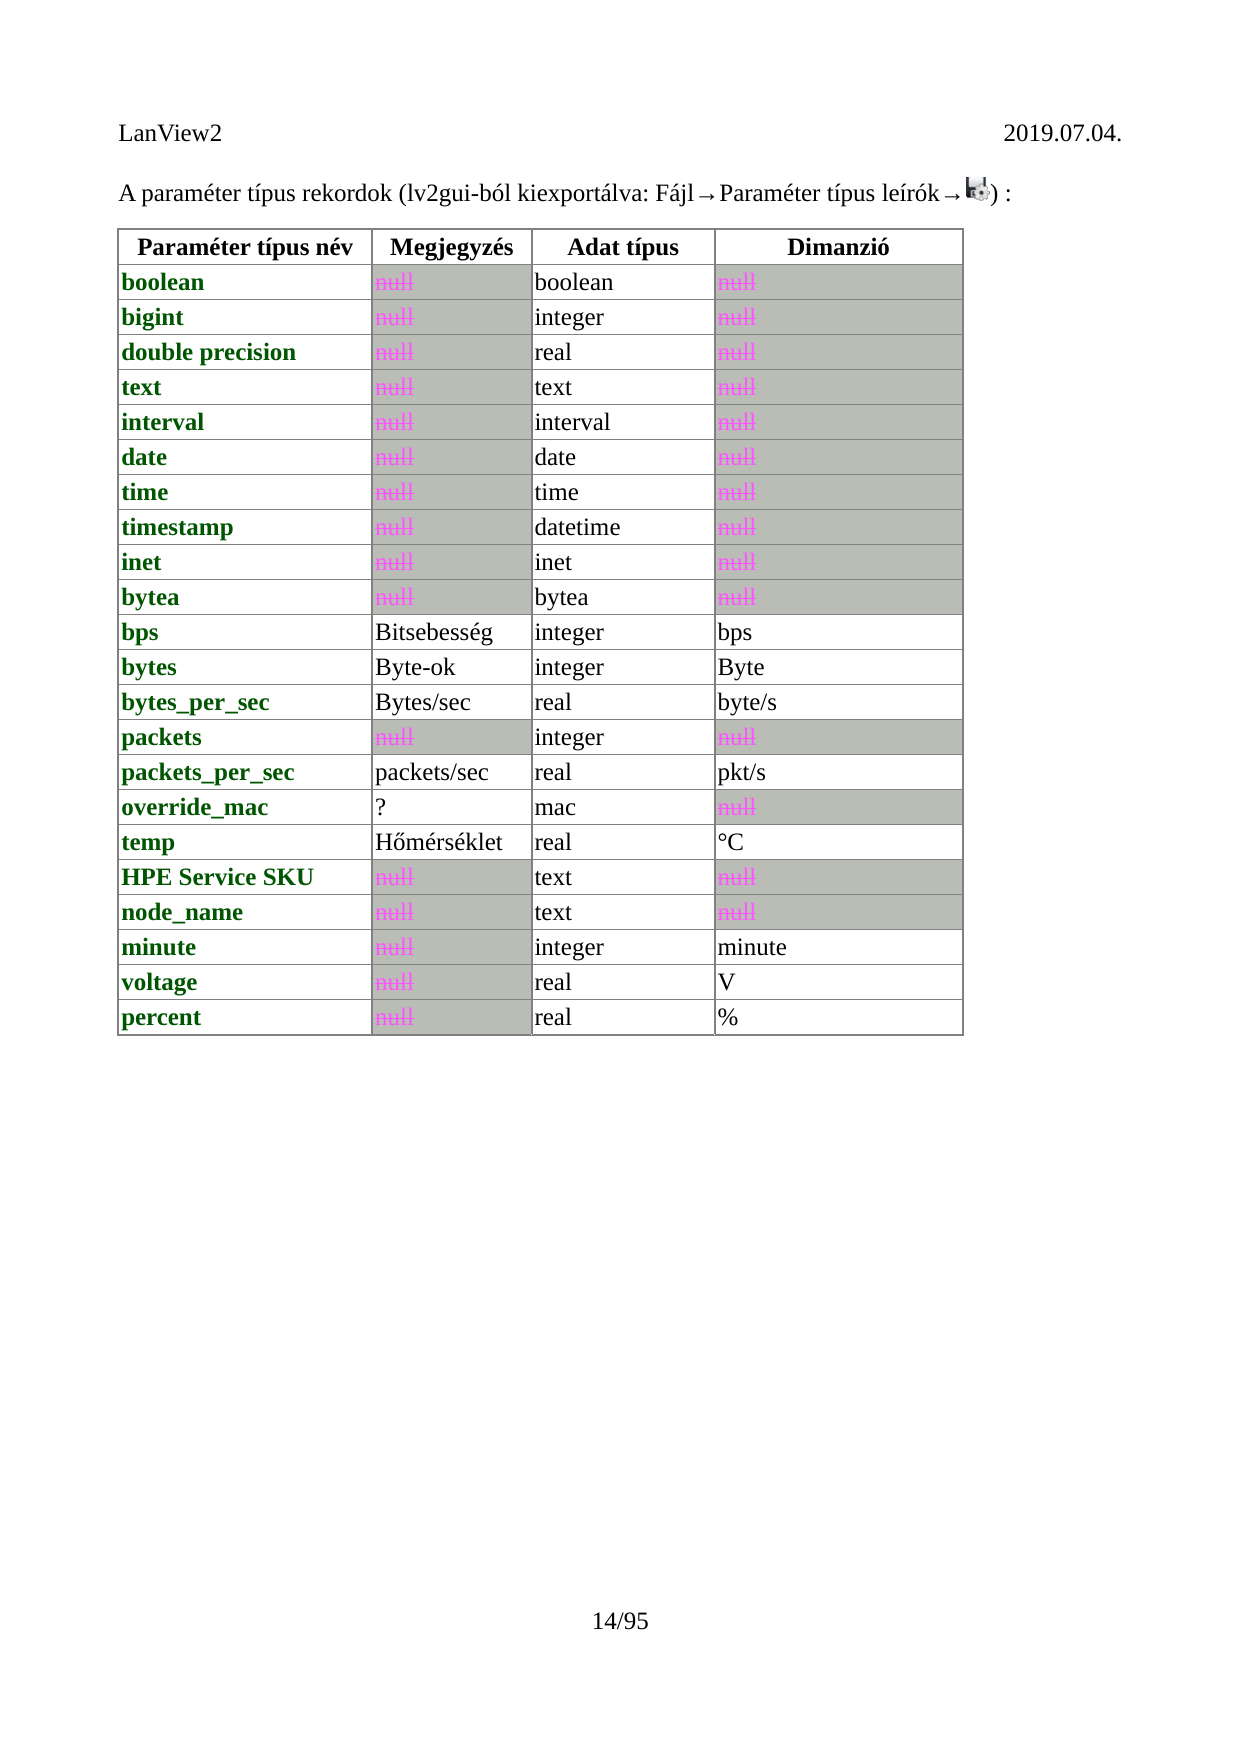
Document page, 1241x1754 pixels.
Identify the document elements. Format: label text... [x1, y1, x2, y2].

table_cell null [716, 790, 962, 824]
table_cell double precision [119, 335, 371, 369]
table_cell null [373, 580, 531, 614]
table_cell real [533, 335, 714, 369]
table_cell real [533, 1000, 714, 1034]
table_cell text [119, 370, 371, 404]
table_cell ? [373, 790, 531, 824]
table_cell null [373, 475, 531, 509]
table_cell time [533, 475, 714, 509]
table_cell null [716, 545, 962, 579]
table_header Adat típus [533, 230, 714, 264]
table_cell temp [119, 825, 371, 859]
table_cell integer [533, 720, 714, 754]
table_cell null [716, 860, 962, 894]
table_cell integer [533, 300, 714, 334]
table_cell null [716, 370, 962, 404]
table_cell bps [716, 615, 962, 649]
table_header Dimanzió [716, 230, 962, 264]
table_cell null [373, 335, 531, 369]
table_cell null [373, 860, 531, 894]
table_cell null [716, 335, 962, 369]
table_cell null [373, 545, 531, 579]
table_cell integer [533, 615, 714, 649]
table_cell null [716, 895, 962, 929]
table_cell null [716, 300, 962, 334]
table_cell bigint [119, 300, 371, 334]
table_cell packets_per_sec [119, 755, 371, 789]
table_cell minute [119, 930, 371, 964]
table_cell null [373, 1000, 531, 1034]
table_cell null [373, 370, 531, 404]
table_cell interval [533, 405, 714, 439]
table_cell text [533, 370, 714, 404]
table_cell packets [119, 720, 371, 754]
table_cell null [373, 510, 531, 544]
table_cell text [533, 860, 714, 894]
table_cell null [373, 405, 531, 439]
table_cell bytea [119, 580, 371, 614]
table_cell boolean [119, 265, 371, 299]
table_cell null [716, 265, 962, 299]
table_cell null [373, 930, 531, 964]
table_cell boolean [533, 265, 714, 299]
table_cell voltage [119, 965, 371, 999]
table_cell inet [119, 545, 371, 579]
table_cell real [533, 965, 714, 999]
table_cell real [533, 755, 714, 789]
table_cell bytes_per_sec [119, 685, 371, 719]
table_cell datetime [533, 510, 714, 544]
table_cell Byte [716, 650, 962, 684]
table_cell % [716, 1000, 962, 1034]
table_cell percent [119, 1000, 371, 1034]
table_cell null [716, 475, 962, 509]
table_cell null [373, 300, 531, 334]
table_cell null [373, 895, 531, 929]
table_cell V [716, 965, 962, 999]
table_cell mac [533, 790, 714, 824]
table_cell date [533, 440, 714, 474]
table_cell pkt/s [716, 755, 962, 789]
table_cell integer [533, 650, 714, 684]
table_header Megjegyzés [373, 230, 531, 264]
table_cell time [119, 475, 371, 509]
picture [965, 177, 990, 202]
table_cell bytes [119, 650, 371, 684]
table_cell Byte-ok [373, 650, 531, 684]
table_cell interval [119, 405, 371, 439]
table_cell Hőmérséklet [373, 825, 531, 859]
table_cell date [119, 440, 371, 474]
table_cell byte/s [716, 685, 962, 719]
table_cell null [716, 720, 962, 754]
table_cell null [373, 265, 531, 299]
table_cell null [373, 440, 531, 474]
table_cell null [716, 405, 962, 439]
table_cell Bitsebesség [373, 615, 531, 649]
table_cell null [373, 965, 531, 999]
table_cell null [716, 510, 962, 544]
table_cell Bytes/sec [373, 685, 531, 719]
table_cell node_name [119, 895, 371, 929]
table_cell packets/sec [373, 755, 531, 789]
table_cell null [716, 440, 962, 474]
table_cell real [533, 825, 714, 859]
table_cell minute [716, 930, 962, 964]
table_cell override_mac [119, 790, 371, 824]
table_header Paraméter típus név [119, 230, 371, 264]
table_cell real [533, 685, 714, 719]
table_cell HPE Service SKU [119, 860, 371, 894]
table_cell null [373, 720, 531, 754]
table_cell bps [119, 615, 371, 649]
text A paraméter típus rekordok (lv2gui-ból kiexportálva: Fájl→Paraméter típus leírók→) : [118, 177, 1122, 207]
table_cell inet [533, 545, 714, 579]
table_cell °C [716, 825, 962, 859]
table_cell integer [533, 930, 714, 964]
table_cell null [716, 580, 962, 614]
table_cell bytea [533, 580, 714, 614]
table_cell timestamp [119, 510, 371, 544]
table_cell text [533, 895, 714, 929]
